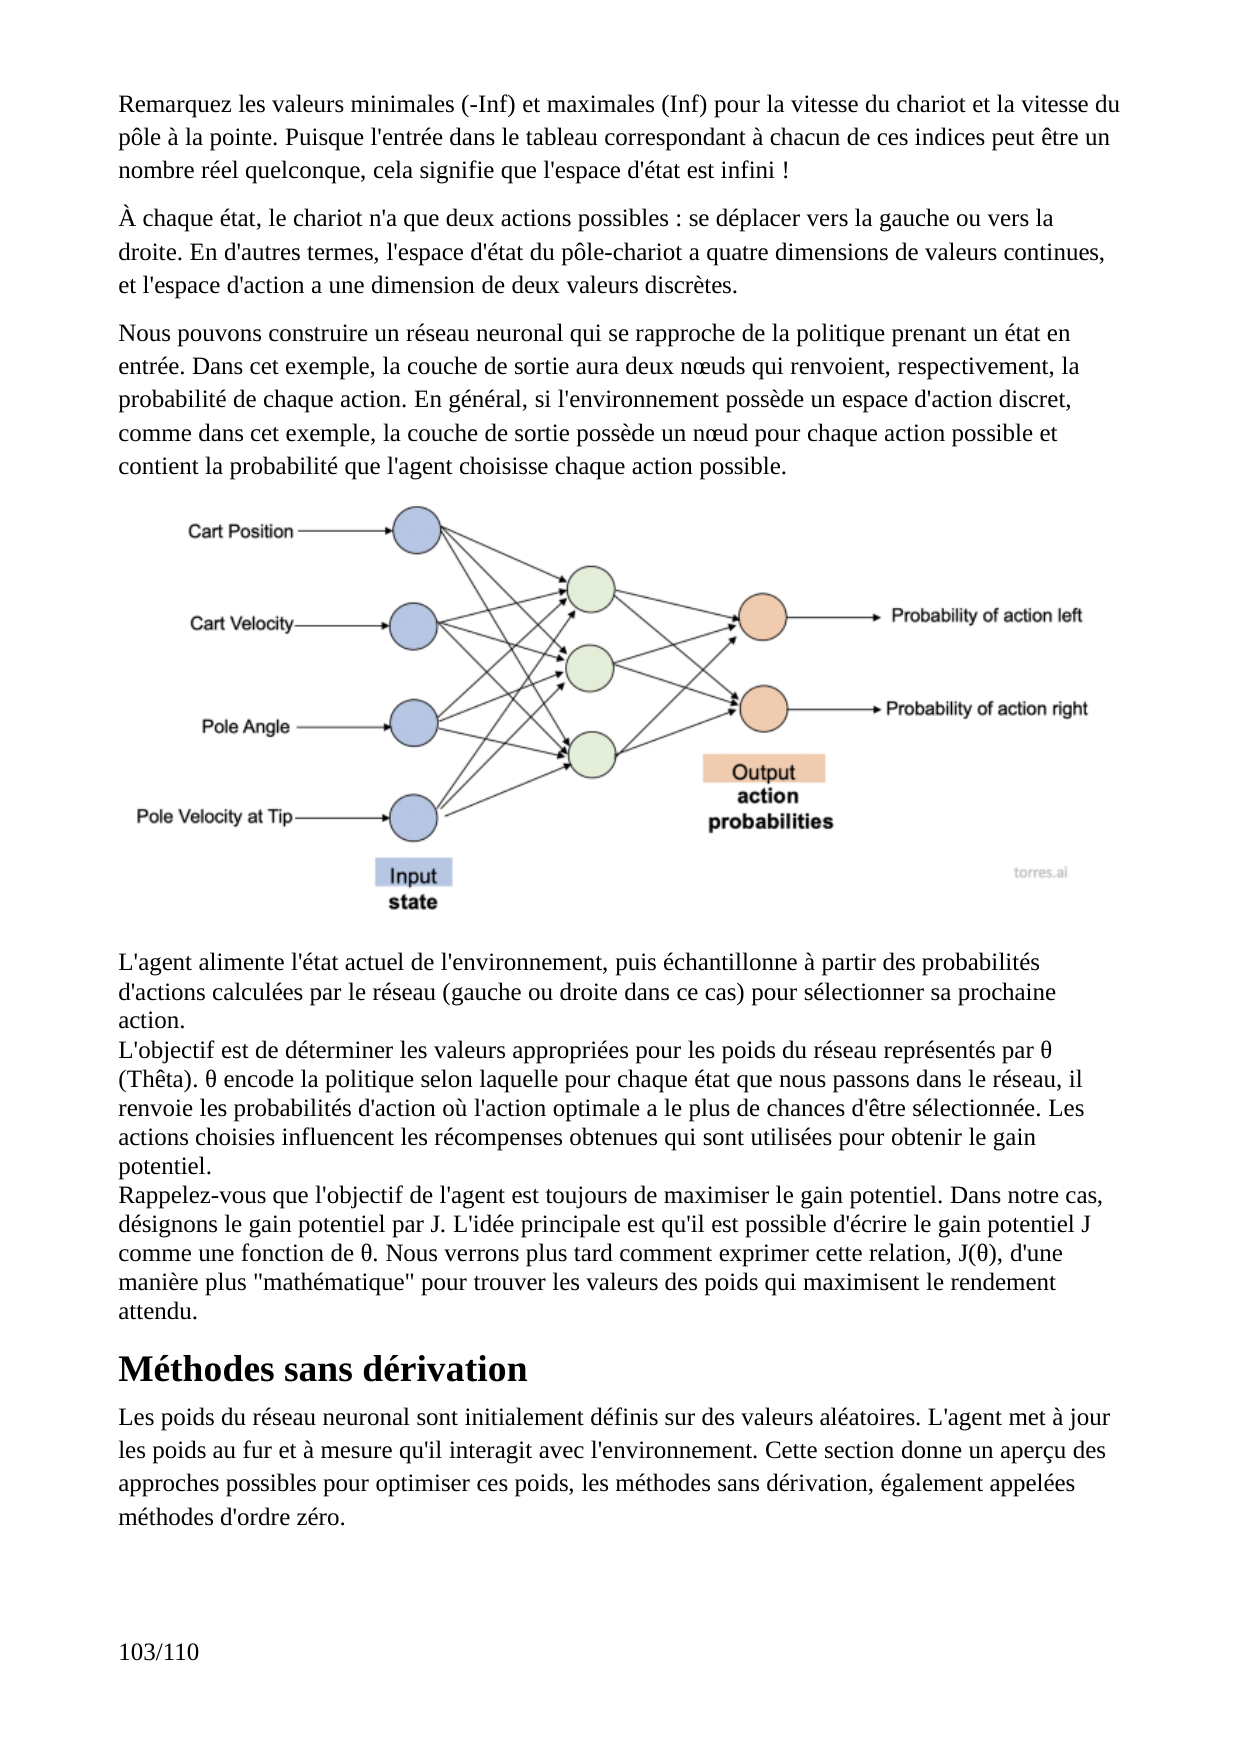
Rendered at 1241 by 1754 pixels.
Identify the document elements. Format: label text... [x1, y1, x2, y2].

text L'objectif est de déterminer les valeurs appropriées pour les poids du réseau représentés par θ (Thêta). θ encode la politique selon laquelle pour chaque état que nous passons dans le réseau, il renvoie les probabilités d'action où l'action optimale a le plus de chances d'être sélectionnée. Les actions choisies influencent les récompenses obtenues qui sont utilisées pour obtenir le gain potentiel. [118, 1034, 1122, 1180]
text Rappelez-vous que l'objectif de l'agent est toujours de maximiser le gain potentiel. Dans notre cas, désignons le gain potentiel par J. L'idée principale est qu'il est possible d'écrire le gain potentiel J comme une fonction de θ. Nous verrons plus tard comment exprimer cette relation, J(θ), d'une manière plus "mathématique" pour trouver les valeurs des poids qui maximisent le rendement attendu. [118, 1180, 1122, 1325]
text Nous pouvons construire un réseau neuronal qui se rapproche de la politique prenant un état en entrée. Dans cet exemple, la couche de sortie aura deux nœuds qui renvoient, respectivement, la probabilité de chaque action. En général, si l'environnement possède un espace d'action discret, comme dans cet exemple, la couche de sortie possède un nœud pour chaque action possible et contient la probabilité que l'agent choisisse chaque action possible. [118, 318, 1122, 480]
text Remarquez les valeurs minimales (-Inf) et maximales (Inf) pour la vitesse du chariot et la vitesse du pôle à la pointe. Puisque l'entrée dans le tableau correspondant à chacun de ces indices peut être un nombre réel quelconque, cela signifie que l'espace d'état est infini ! [118, 88, 1122, 184]
picture [118, 498, 1103, 914]
text L'agent alimente l'état actuel de l'environnement, puis échantillonne à partir des probabilités d'actions calculées par le réseau (gauche ou droite dans ce cas) pour sélectionner sa prochaine action. [118, 947, 1122, 1034]
text Les poids du réseau neuronal sont initialement définis sur des valeurs aléatoires. L'agent met à jour les poids au fur et à mesure qu'il interagit avec l'environnement. Cette section donne un aperçu des approches possibles pour optimiser ces poids, les méthodes sans dérivation, également appelées méthodes d'ordre zéro. [118, 1401, 1122, 1530]
text À chaque état, le chariot n'a que deux actions possibles : se déplacer vers la gauche ou vers la droite. En d'autres termes, l'espace d'état du pôle-chariot a quatre dimensions de valeurs continues, et l'espace d'action a une dimension de deux valeurs discrètes. [118, 203, 1122, 299]
subtitle Méthodes sans dérivation [118, 1346, 1122, 1389]
